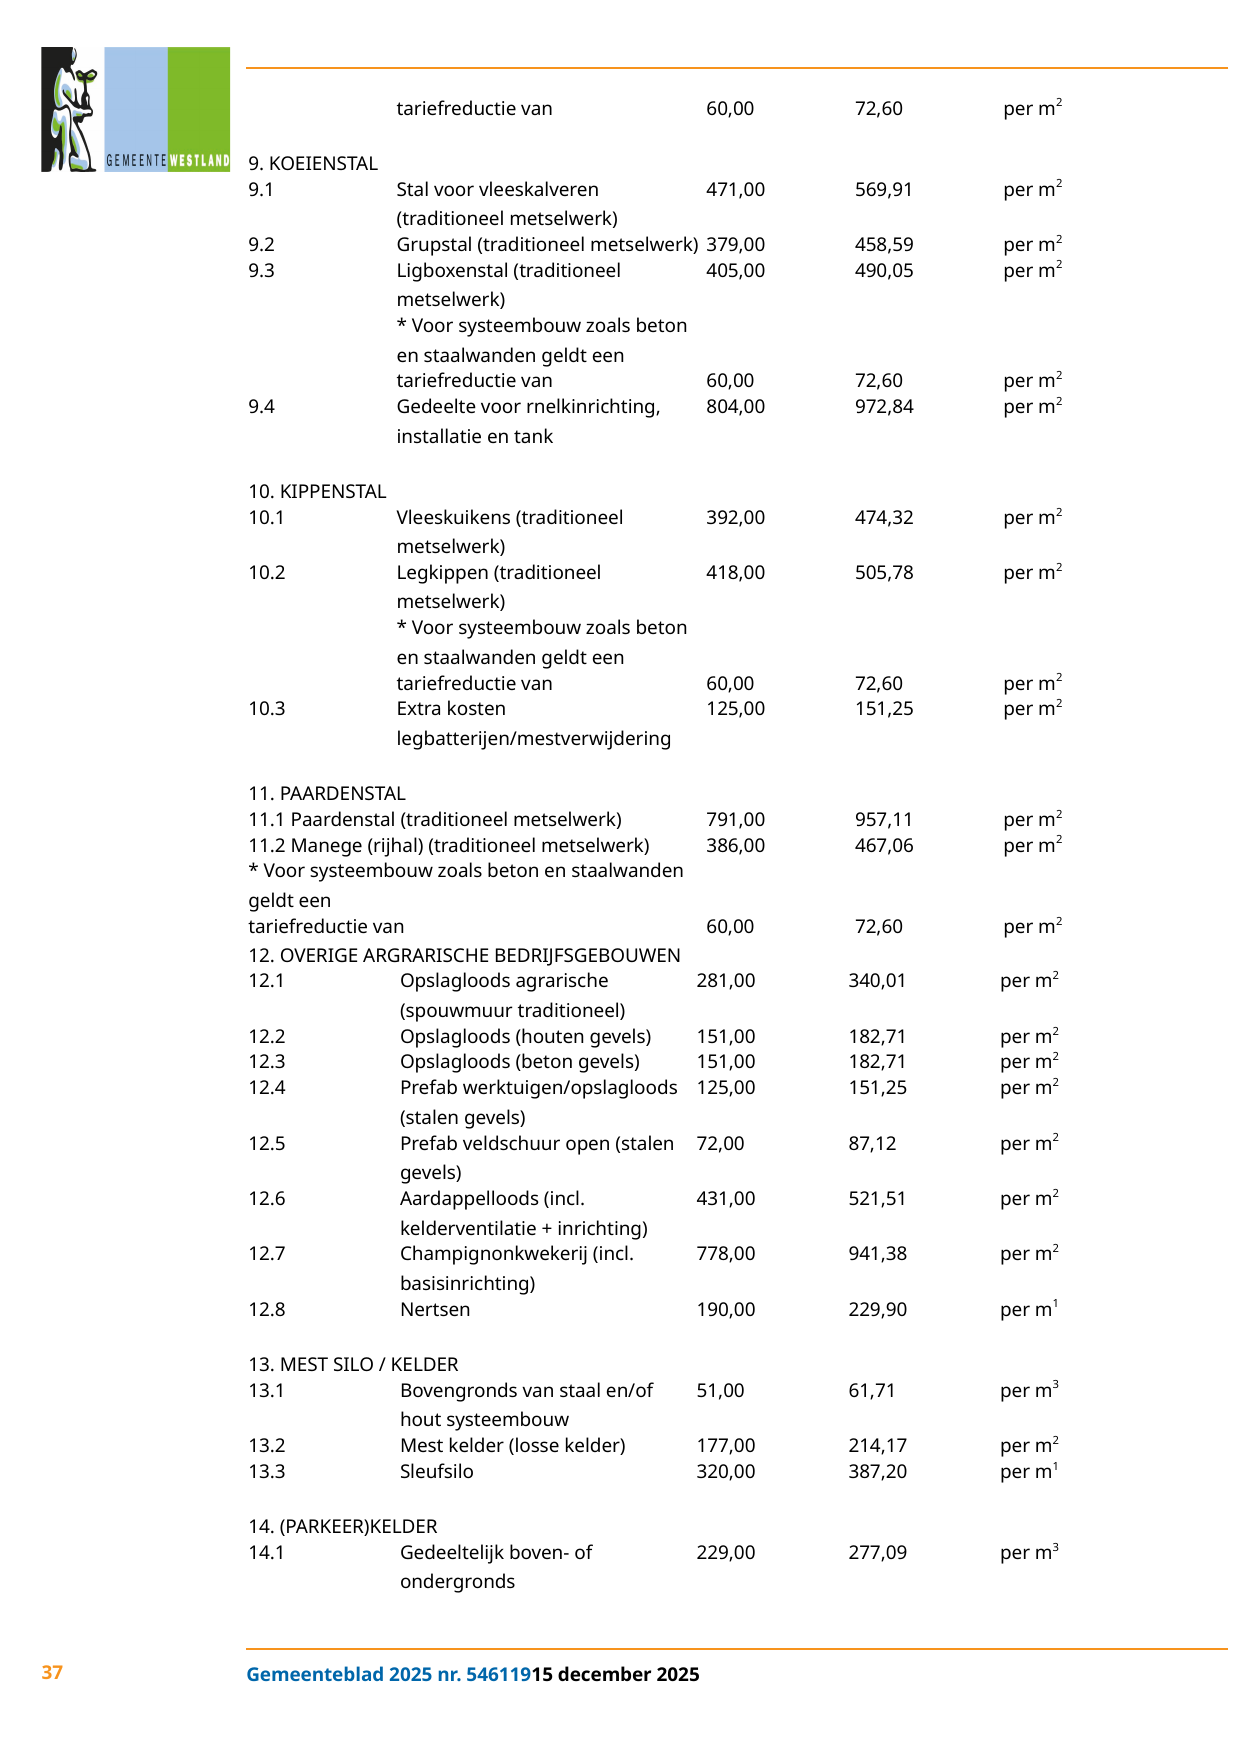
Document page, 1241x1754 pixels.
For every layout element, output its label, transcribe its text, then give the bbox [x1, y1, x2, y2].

table_cell 9.4 [248, 393, 396, 448]
table_cell Legkippen (traditioneel metselwerk) [396, 559, 706, 614]
table_cell [855, 615, 1003, 670]
table_cell per m2 [1003, 95, 1152, 121]
table_cell [706, 312, 855, 367]
table_cell Mest kelder (losse kelder) [400, 1432, 696, 1458]
table_cell 505,78 [855, 559, 1003, 614]
table_cell 12.2 [248, 1023, 400, 1049]
table_cell per m2 [1003, 504, 1152, 559]
table_cell [1003, 615, 1152, 670]
table_cell Prefab veldschuur open (stalen gevels) [400, 1130, 696, 1185]
table_cell [855, 858, 1003, 913]
table_cell 177,00 [696, 1432, 848, 1458]
table_cell [248, 670, 396, 696]
table_cell 340,01 [848, 968, 1000, 1023]
table_cell 9. KOEIENSTAL [248, 121, 1152, 176]
table_cell Gedeelte voor rnelkinrichting, installatie en tank [396, 393, 706, 448]
table_cell per m2 [1003, 176, 1152, 231]
table_cell 12.5 [248, 1130, 400, 1185]
table_cell per m2 [1000, 1240, 1152, 1296]
table_cell per m2 [1000, 1185, 1152, 1240]
table_header [1000, 942, 1152, 968]
table_cell 229,00 [696, 1539, 848, 1594]
table_cell per m2 [1003, 257, 1152, 312]
table_cell Nertsen [400, 1296, 696, 1321]
table_cell 12.3 [248, 1049, 400, 1074]
table_cell 12.8 [248, 1296, 400, 1321]
table_cell 12.1 [248, 968, 400, 1023]
table_cell 9.1 [248, 176, 396, 231]
table_cell [248, 368, 396, 393]
table_cell 467,06 [855, 832, 1003, 858]
table_cell 14.1 [248, 1539, 400, 1594]
table_cell 151,25 [848, 1075, 1000, 1130]
table_cell 778,00 [696, 1240, 848, 1296]
table_cell Grupstal (traditioneel metselwerk) [396, 231, 706, 257]
table_cell per m3 [1000, 1377, 1152, 1432]
table_cell 281,00 [696, 968, 848, 1023]
table_cell 11.2 Manege (rijhal) (traditioneel metselwerk) [248, 832, 706, 858]
table_cell [855, 312, 1003, 367]
table_cell 61,71 [848, 1377, 1000, 1432]
table_cell per m2 [1003, 368, 1152, 393]
table_cell 125,00 [706, 696, 855, 751]
table_cell 431,00 [696, 1185, 848, 1240]
table_cell 10.2 [248, 559, 396, 614]
picture [41, 47, 231, 172]
table_cell 229,90 [848, 1296, 1000, 1321]
table_cell 12.7 [248, 1240, 400, 1296]
table_cell 418,00 [706, 559, 855, 614]
table_cell per m3 [1000, 1539, 1152, 1594]
table_cell 490,05 [855, 257, 1003, 312]
table_cell per m1 [1000, 1458, 1152, 1483]
table_cell 60,00 [706, 95, 855, 121]
table_cell 151,00 [696, 1023, 848, 1049]
table_cell tariefreductie van [396, 670, 706, 696]
table_cell per m2 [1003, 231, 1152, 257]
table_cell [248, 615, 396, 670]
table_cell 182,71 [848, 1049, 1000, 1074]
table_cell 60,00 [706, 368, 855, 393]
table_cell Opslagloods (beton gevels) [400, 1049, 696, 1074]
table_cell 13.2 [248, 1432, 400, 1458]
table_cell 941,38 [848, 1240, 1000, 1296]
table_cell per m2 [1000, 1075, 1152, 1130]
table_cell Opslagloods (houten gevels) [400, 1023, 696, 1049]
table_cell per m2 [1000, 1432, 1152, 1458]
table_cell 320,00 [696, 1458, 848, 1483]
table_cell 791,00 [706, 806, 855, 832]
table_cell 804,00 [706, 393, 855, 448]
table_cell Prefab werktuigen/opslagloods (stalen gevels) [400, 1075, 696, 1130]
table_cell per m2 [1000, 1023, 1152, 1049]
table_cell Extra kosten legbatterijen/mestverwijdering [396, 696, 706, 751]
table_cell 12.6 [248, 1185, 400, 1240]
table_cell tariefreductie van [396, 368, 706, 393]
table_cell [1003, 312, 1152, 367]
table_cell 214,17 [848, 1432, 1000, 1458]
table_cell 9.3 [248, 257, 396, 312]
table_cell [248, 95, 396, 121]
table_cell * Voor systeembouw zoals beton en staalwanden geldt een [248, 858, 706, 913]
table_cell 569,91 [855, 176, 1003, 231]
table_cell 10. KIPPENSTAL [248, 449, 1152, 504]
table_header [696, 942, 848, 968]
table_cell 190,00 [696, 1296, 848, 1321]
table_cell 386,00 [706, 832, 855, 858]
table_cell [706, 751, 855, 806]
table_cell 458,59 [855, 231, 1003, 257]
table_cell Stal voor vleeskalveren (traditioneel metselwerk) [396, 176, 706, 231]
table_cell 471,00 [706, 176, 855, 231]
table_cell 521,51 [848, 1185, 1000, 1240]
table_cell 379,00 [706, 231, 855, 257]
table_cell [248, 312, 396, 367]
table_cell 10.3 [248, 696, 396, 751]
table_cell 392,00 [706, 504, 855, 559]
table_cell per m2 [1003, 832, 1152, 858]
table_cell per m2 [1003, 670, 1152, 696]
table_cell per m2 [1003, 696, 1152, 751]
table_cell 13. MEST SILO / KELDER [248, 1321, 1152, 1377]
table_cell 387,20 [848, 1458, 1000, 1483]
table_cell 87,12 [848, 1130, 1000, 1185]
table_cell [706, 615, 855, 670]
table_cell 51,00 [696, 1377, 848, 1432]
table_cell per m1 [1000, 1296, 1152, 1321]
table_cell 13.1 [248, 1377, 400, 1432]
table_cell * Voor systeembouw zoals beton en staalwanden geldt een [396, 312, 706, 367]
table_cell 60,00 [706, 670, 855, 696]
table_cell Opslagloods agrarische (spouwmuur traditioneel) [400, 968, 696, 1023]
table_cell [1003, 858, 1152, 913]
table_cell Sleufsilo [400, 1458, 696, 1483]
table_cell 972,84 [855, 393, 1003, 448]
table_cell 11. PAARDENSTAL [248, 751, 706, 806]
table_cell [855, 751, 1003, 806]
table_cell per m2 [1003, 559, 1152, 614]
table_cell Gedeeltelijk boven- of ondergronds [400, 1539, 696, 1594]
table_cell tariefreductie van [248, 913, 706, 939]
table_cell 72,60 [855, 913, 1003, 939]
table_cell 151,00 [696, 1049, 848, 1074]
table_cell per m2 [1000, 968, 1152, 1023]
table_cell per m2 [1003, 393, 1152, 448]
table_cell 9.2 [248, 231, 396, 257]
table_cell Vleeskuikens (traditioneel metselwerk) [396, 504, 706, 559]
table_cell 474,32 [855, 504, 1003, 559]
table_cell 10.1 [248, 504, 396, 559]
table_header [848, 942, 1000, 968]
table_cell 125,00 [696, 1075, 848, 1130]
table_cell per m2 [1003, 913, 1152, 939]
table_cell 72,60 [855, 95, 1003, 121]
table_cell 60,00 [706, 913, 855, 939]
table_cell per m2 [1000, 1049, 1152, 1074]
table_cell 277,09 [848, 1539, 1000, 1594]
table_cell 14. (PARKEER)KELDER [248, 1484, 1152, 1539]
table_cell Ligboxenstal (traditioneel metselwerk) [396, 257, 706, 312]
table_cell 12.4 [248, 1075, 400, 1130]
table_cell Champignonkwekerij (incl. basisinrichting) [400, 1240, 696, 1296]
table_cell * Voor systeembouw zoals beton en staalwanden geldt een [396, 615, 706, 670]
table_cell 13.3 [248, 1458, 400, 1483]
table_cell Aardappelloods (incl. kelderventilatie + inrichting) [400, 1185, 696, 1240]
table_cell 405,00 [706, 257, 855, 312]
table_header 12. OVERIGE ARGRARISCHE BEDRIJFSGEBOUWEN [248, 942, 696, 968]
table_cell [706, 858, 855, 913]
table_cell 182,71 [848, 1023, 1000, 1049]
table_cell Bovengronds van staal en/of hout systeembouw [400, 1377, 696, 1432]
table_cell per m2 [1000, 1130, 1152, 1185]
table_cell 957,11 [855, 806, 1003, 832]
table_cell 11.1 Paardenstal (traditioneel metselwerk) [248, 806, 706, 832]
table_cell 72,00 [696, 1130, 848, 1185]
table_cell per m2 [1003, 806, 1152, 832]
table_cell 72,60 [855, 368, 1003, 393]
table_cell 72,60 [855, 670, 1003, 696]
table_cell tariefreductie van [396, 95, 706, 121]
table_cell 151,25 [855, 696, 1003, 751]
table_cell [1003, 751, 1152, 806]
